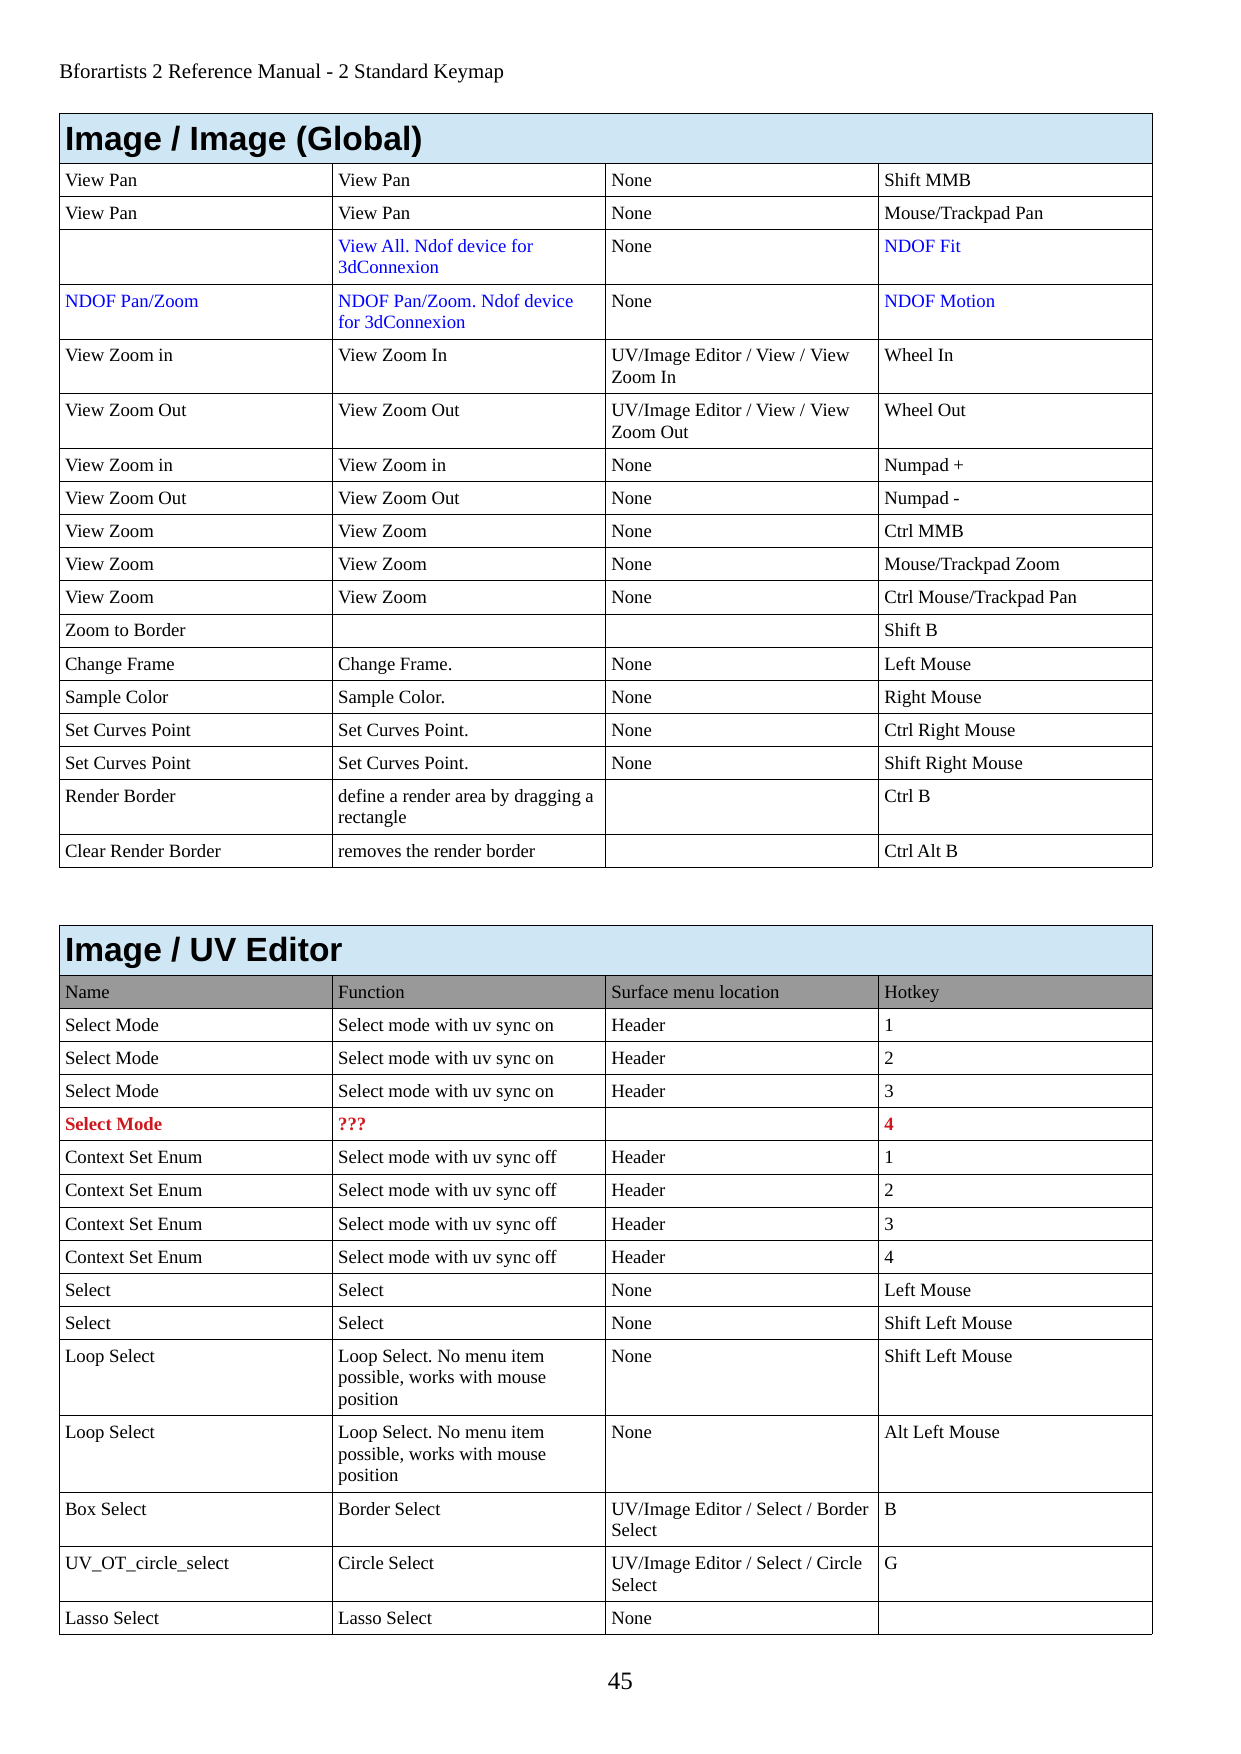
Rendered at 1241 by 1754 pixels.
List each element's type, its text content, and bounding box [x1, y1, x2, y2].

table_cell None [606, 197, 878, 229]
table_cell View Zoom Out [60, 482, 332, 514]
table_cell Hotkey [879, 976, 1152, 1008]
table_cell Numpad - [879, 482, 1152, 514]
table_cell View Zoom [333, 548, 605, 580]
table_cell None [606, 714, 878, 746]
table_cell NDOF Pan/Zoom. Ndof device for 3dConnexion [333, 285, 605, 338]
table_cell View Pan [333, 164, 605, 196]
table_cell Select [60, 1307, 332, 1339]
table_cell Context Set Enum [60, 1208, 332, 1240]
table_cell None [606, 230, 878, 284]
table_cell Select Mode [60, 1108, 332, 1140]
table_cell View Zoom Out [333, 394, 605, 448]
table_cell Header [606, 1208, 878, 1240]
table_cell Header [606, 1241, 878, 1273]
table_cell Circle Select [333, 1547, 605, 1601]
table_cell View Zoom in [333, 449, 605, 481]
table_cell Select mode with uv sync off [333, 1208, 605, 1240]
table_cell Select Mode [60, 1075, 332, 1107]
table_cell Header [606, 1141, 878, 1173]
table_cell View Pan [60, 164, 332, 196]
table_cell None [606, 1307, 878, 1339]
table_cell None [606, 747, 878, 779]
table_cell [60, 230, 332, 284]
table_cell 4 [879, 1108, 1152, 1140]
table_cell Alt Left Mouse [879, 1416, 1152, 1492]
table_cell Name [60, 976, 332, 1008]
table_cell Select mode with uv sync on [333, 1009, 605, 1041]
table_cell Shift Left Mouse [879, 1340, 1152, 1415]
table_cell Select Mode [60, 1009, 332, 1041]
table_cell None [606, 285, 878, 338]
table_cell 2 [879, 1175, 1152, 1207]
table_cell None [606, 648, 878, 680]
table_cell None [606, 164, 878, 196]
table_cell None [606, 581, 878, 613]
table_cell View Zoom Out [333, 482, 605, 514]
table_cell [606, 1108, 878, 1140]
table_cell Border Select [333, 1493, 605, 1546]
table_cell 3 [879, 1208, 1152, 1240]
table_cell Function [333, 976, 605, 1008]
table_cell Ctrl Right Mouse [879, 714, 1152, 746]
table_cell NDOF Motion [879, 285, 1152, 338]
table_cell None [606, 1274, 878, 1306]
table_cell Clear Render Border [60, 835, 332, 867]
table_cell View Zoom Out [60, 394, 332, 448]
table_cell Shift MMB [879, 164, 1152, 196]
table_cell Select [333, 1307, 605, 1339]
table_cell Change Frame [60, 648, 332, 680]
table_cell Numpad + [879, 449, 1152, 481]
table_cell Context Set Enum [60, 1175, 332, 1207]
table_cell Left Mouse [879, 648, 1152, 680]
table_cell View Zoom in [60, 340, 332, 393]
table_cell [333, 615, 605, 647]
table_cell [879, 1602, 1152, 1634]
table_cell None [606, 681, 878, 713]
table_cell Mouse/Trackpad Zoom [879, 548, 1152, 580]
table_cell None [606, 449, 878, 481]
table_cell None [606, 515, 878, 547]
table_cell Change Frame. [333, 648, 605, 680]
table_cell View Zoom [60, 548, 332, 580]
table_cell Select mode with uv sync off [333, 1175, 605, 1207]
table_cell Select mode with uv sync on [333, 1042, 605, 1074]
table_cell Right Mouse [879, 681, 1152, 713]
table_cell View Zoom [333, 515, 605, 547]
table_cell Set Curves Point [60, 747, 332, 779]
table_cell Box Select [60, 1493, 332, 1546]
table_cell Shift Left Mouse [879, 1307, 1152, 1339]
table_cell Lasso Select [60, 1602, 332, 1634]
table_cell View Pan [60, 197, 332, 229]
table_cell removes the render border [333, 835, 605, 867]
table_cell Context Set Enum [60, 1141, 332, 1173]
table_cell Context Set Enum [60, 1241, 332, 1273]
table_cell 2 [879, 1042, 1152, 1074]
table_cell Shift B [879, 615, 1152, 647]
table_cell Set Curves Point. [333, 714, 605, 746]
table_cell Set Curves Point [60, 714, 332, 746]
table_cell UV/Image Editor / Select / Border Select [606, 1493, 878, 1546]
table_header Image / UV Editor [60, 926, 1152, 975]
table_cell [606, 780, 878, 834]
table_cell Lasso Select [333, 1602, 605, 1634]
table_cell View All. Ndof device for 3dConnexion [333, 230, 605, 284]
table_cell Ctrl Alt B [879, 835, 1152, 867]
table_cell NDOF Pan/Zoom [60, 285, 332, 338]
table_header Image / Image (Global) [60, 114, 1152, 163]
table_cell UV/Image Editor / View / View Zoom In [606, 340, 878, 393]
table_cell 3 [879, 1075, 1152, 1107]
table_cell None [606, 548, 878, 580]
table_cell G [879, 1547, 1152, 1601]
table_cell Loop Select [60, 1340, 332, 1415]
table_cell Surface menu location [606, 976, 878, 1008]
table_cell Wheel In [879, 340, 1152, 393]
table_cell Header [606, 1175, 878, 1207]
table_cell View Zoom [333, 581, 605, 613]
table_cell 1 [879, 1141, 1152, 1173]
table_cell None [606, 482, 878, 514]
table_cell Render Border [60, 780, 332, 834]
table_cell View Zoom in [60, 449, 332, 481]
table_cell Select mode with uv sync off [333, 1141, 605, 1173]
table_cell Select [333, 1274, 605, 1306]
table_cell Select mode with uv sync off [333, 1241, 605, 1273]
table_cell Wheel Out [879, 394, 1152, 448]
table_cell Shift Right Mouse [879, 747, 1152, 779]
table_cell Select [60, 1274, 332, 1306]
table_cell define a render area by dragging a rectangle [333, 780, 605, 834]
table_cell [606, 835, 878, 867]
table_cell ??? [333, 1108, 605, 1140]
table_cell UV/Image Editor / Select / Circle Select [606, 1547, 878, 1601]
table_cell Loop Select. No menu item possible, works with mouse position [333, 1340, 605, 1415]
table_cell None [606, 1340, 878, 1415]
table_cell View Pan [333, 197, 605, 229]
table_cell 1 [879, 1009, 1152, 1041]
table_cell Header [606, 1042, 878, 1074]
table_cell [606, 615, 878, 647]
table_cell Zoom to Border [60, 615, 332, 647]
table_cell UV/Image Editor / View / View Zoom Out [606, 394, 878, 448]
table_cell Left Mouse [879, 1274, 1152, 1306]
table_cell Ctrl B [879, 780, 1152, 834]
table_cell Header [606, 1075, 878, 1107]
table_cell None [606, 1416, 878, 1492]
table_cell View Zoom In [333, 340, 605, 393]
table_cell View Zoom [60, 581, 332, 613]
table_cell UV_OT_circle_select [60, 1547, 332, 1601]
table_cell None [606, 1602, 878, 1634]
table_cell NDOF Fit [879, 230, 1152, 284]
table_cell Loop Select [60, 1416, 332, 1492]
table_cell Set Curves Point. [333, 747, 605, 779]
table_cell Select Mode [60, 1042, 332, 1074]
table_cell View Zoom [60, 515, 332, 547]
table_cell Sample Color. [333, 681, 605, 713]
table_cell B [879, 1493, 1152, 1546]
table_cell Sample Color [60, 681, 332, 713]
table_cell Ctrl Mouse/Trackpad Pan [879, 581, 1152, 613]
table_cell Loop Select. No menu item possible, works with mouse position [333, 1416, 605, 1492]
table_cell Mouse/Trackpad Pan [879, 197, 1152, 229]
table_cell Select mode with uv sync on [333, 1075, 605, 1107]
table_cell Ctrl MMB [879, 515, 1152, 547]
table_cell 4 [879, 1241, 1152, 1273]
table_cell Header [606, 1009, 878, 1041]
